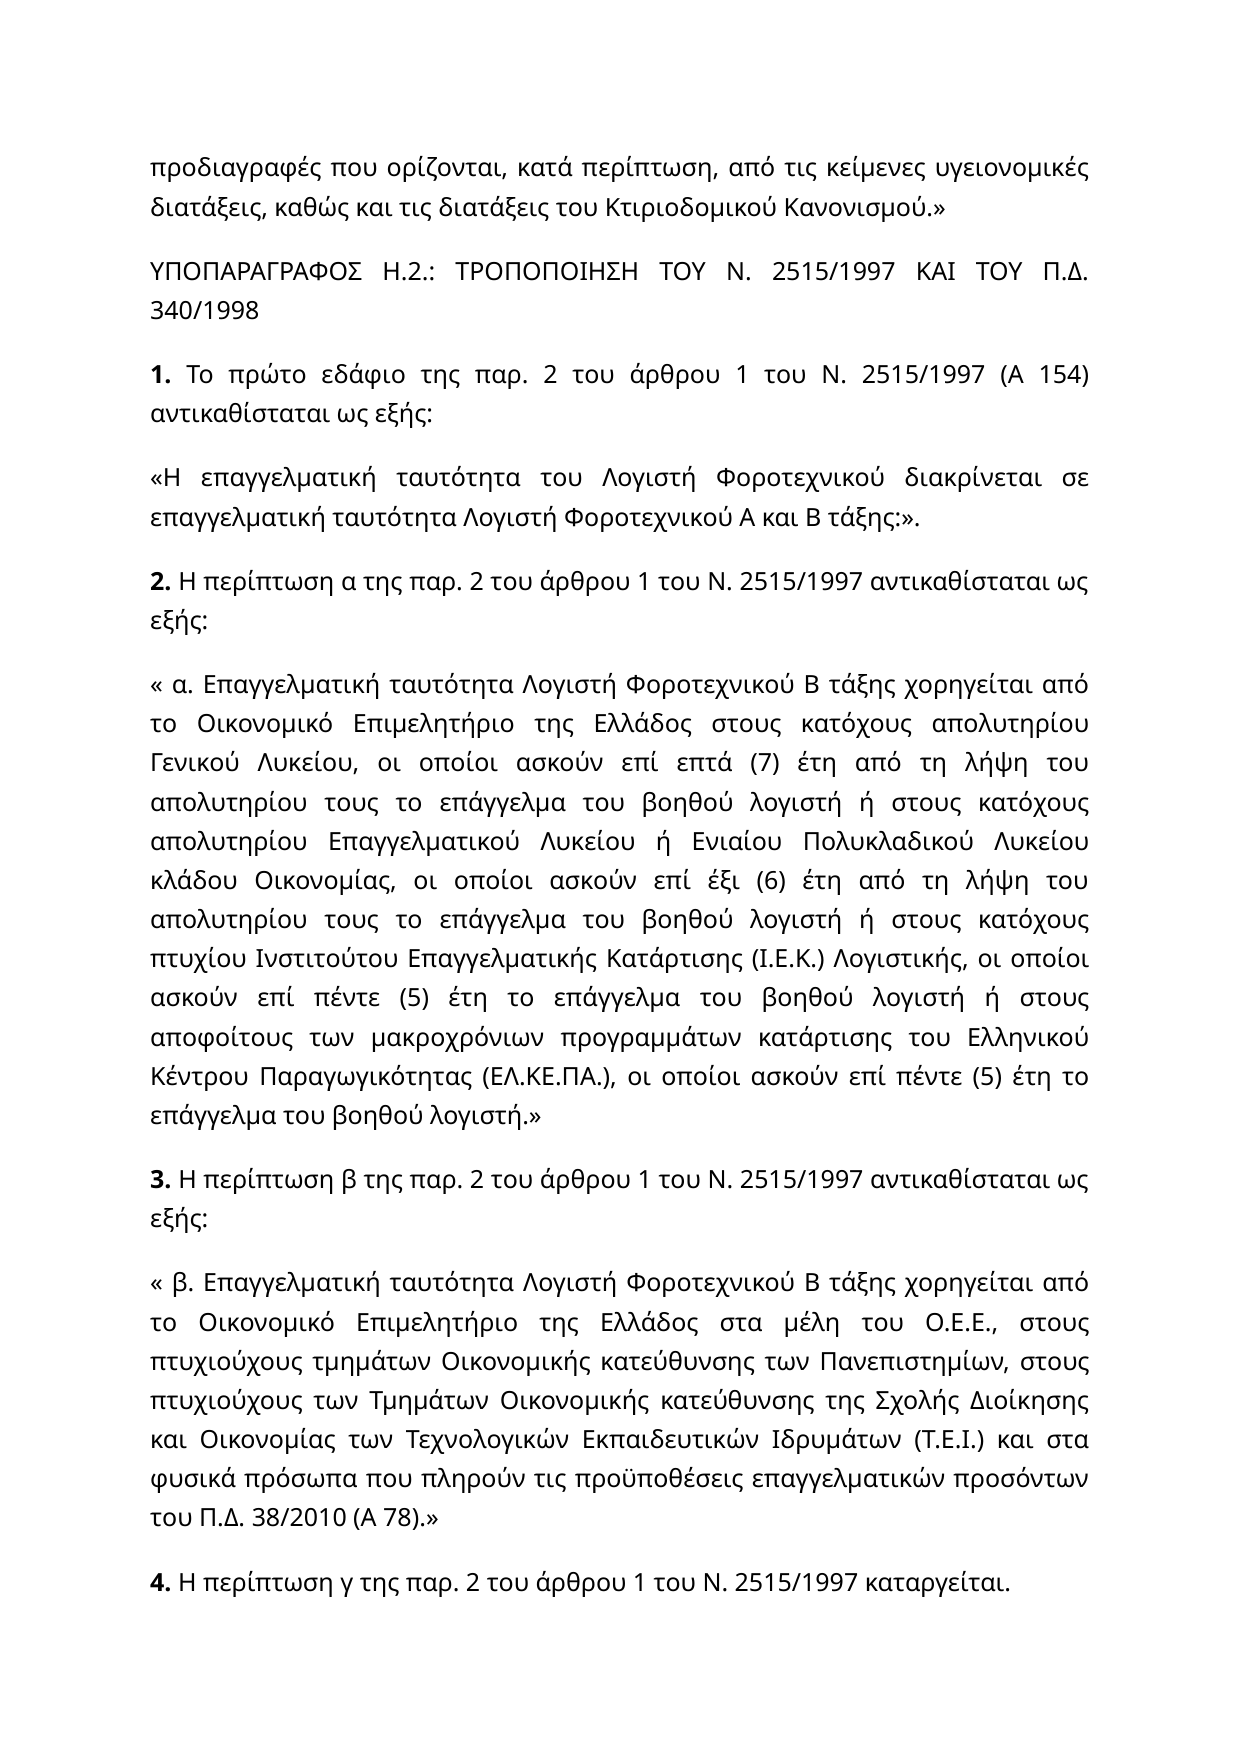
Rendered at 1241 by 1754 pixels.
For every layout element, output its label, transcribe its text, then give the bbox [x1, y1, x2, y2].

text «Η επαγγελματική ταυτότητα του Λογιστή Φοροτεχνικού διακρίνεται σε επαγγελματική ταυτότητα Λογιστή Φοροτεχνικού Α και Β τάξης:». [150, 460, 1090, 533]
text 3. Η περίπτωση β της παρ. 2 του άρθρου 1 του Ν. 2515/1997 αντικαθίσταται ως εξής: [150, 1162, 1090, 1235]
text 2. Η περίπτωση α της παρ. 2 του άρθρου 1 του Ν. 2515/1997 αντικαθίσταται ως εξής: [150, 563, 1090, 637]
text « α. Επαγγελματική ταυτότητα Λογιστή Φοροτεχνικού Β τάξης χορηγείται από το Οικονομικό Επιμελητήριο της Ελλάδος στους κατόχους απολυτηρίου Γενικού Λυκείου, οι οποίοι ασκούν επί επτά (7) έτη από τη λήψη του απολυτηρίου τους το επάγγελμα του βοηθού λογιστή ή στους κατόχους απολυτηρίου Επαγγελματικού Λυκείου ή Ενιαίου Πολυκλαδικού Λυκείου κλάδου Οικονομίας, οι οποίοι ασκούν επί έξι (6) έτη από τη λήψη του απολυτηρίου τους το επάγγελμα του βοηθού λογιστή ή στους κατόχους πτυχίου Ινστιτούτου Επαγγελματικής Κατάρτισης (Ι.Ε.Κ.) Λογιστικής, οι οποίοι ασκούν επί πέντε (5) έτη το επάγγελμα του βοηθού λογιστή ή στους αποφοίτους των μακροχρόνιων προγραμμάτων κατάρτισης του Ελληνικού Κέντρου Παραγωγικότητας (ΕΛ.ΚΕ.ΠΑ.), οι οποίοι ασκούν επί πέντε (5) έτη το επάγγελμα του βοηθού λογιστή.» [150, 667, 1090, 1132]
text 1. Το πρώτο εδάφιο της παρ. 2 του άρθρου 1 του Ν. 2515/1997 (Α 154) αντικαθίσταται ως εξής: [150, 357, 1090, 430]
text ΥΠΟΠΑΡΑΓΡΑΦΟΣ Η.2.: ΤΡΟΠΟΠΟΙΗΣΗ ΤΟΥ Ν. 2515/1997 ΚΑΙ ΤΟΥ Π.Δ. 340/1998 [150, 253, 1090, 327]
text προδιαγραφές που ορίζονται, κατά περίπτωση, από τις κείμενες υγειονομικές διατάξεις, καθώς και τις διατάξεις του Κτιριοδομικού Κανονισμού.» [150, 150, 1090, 223]
text « β. Επαγγελματική ταυτότητα Λογιστή Φοροτεχνικού Β τάξης χορηγείται από το Οικονομικό Επιμελητήριο της Ελλάδος στα μέλη του Ο.Ε.Ε., στους πτυχιούχους τμημάτων Οικονομικής κατεύθυνσης των Πανεπιστημίων, στους πτυχιούχους των Τμημάτων Οικονομικής κατεύθυνσης της Σχολής Διοίκησης και Οικονομίας των Τεχνολογικών Εκπαιδευτικών Ιδρυμάτων (Τ.Ε.Ι.) και στα φυσικά πρόσωπα που πληρούν τις προϋποθέσεις επαγγελματικών προσόντων του Π.Δ. 38/2010 (Α 78).» [150, 1265, 1090, 1534]
text 4. Η περίπτωση γ της παρ. 2 του άρθρου 1 του Ν. 2515/1997 καταργείται. [150, 1564, 1090, 1598]
